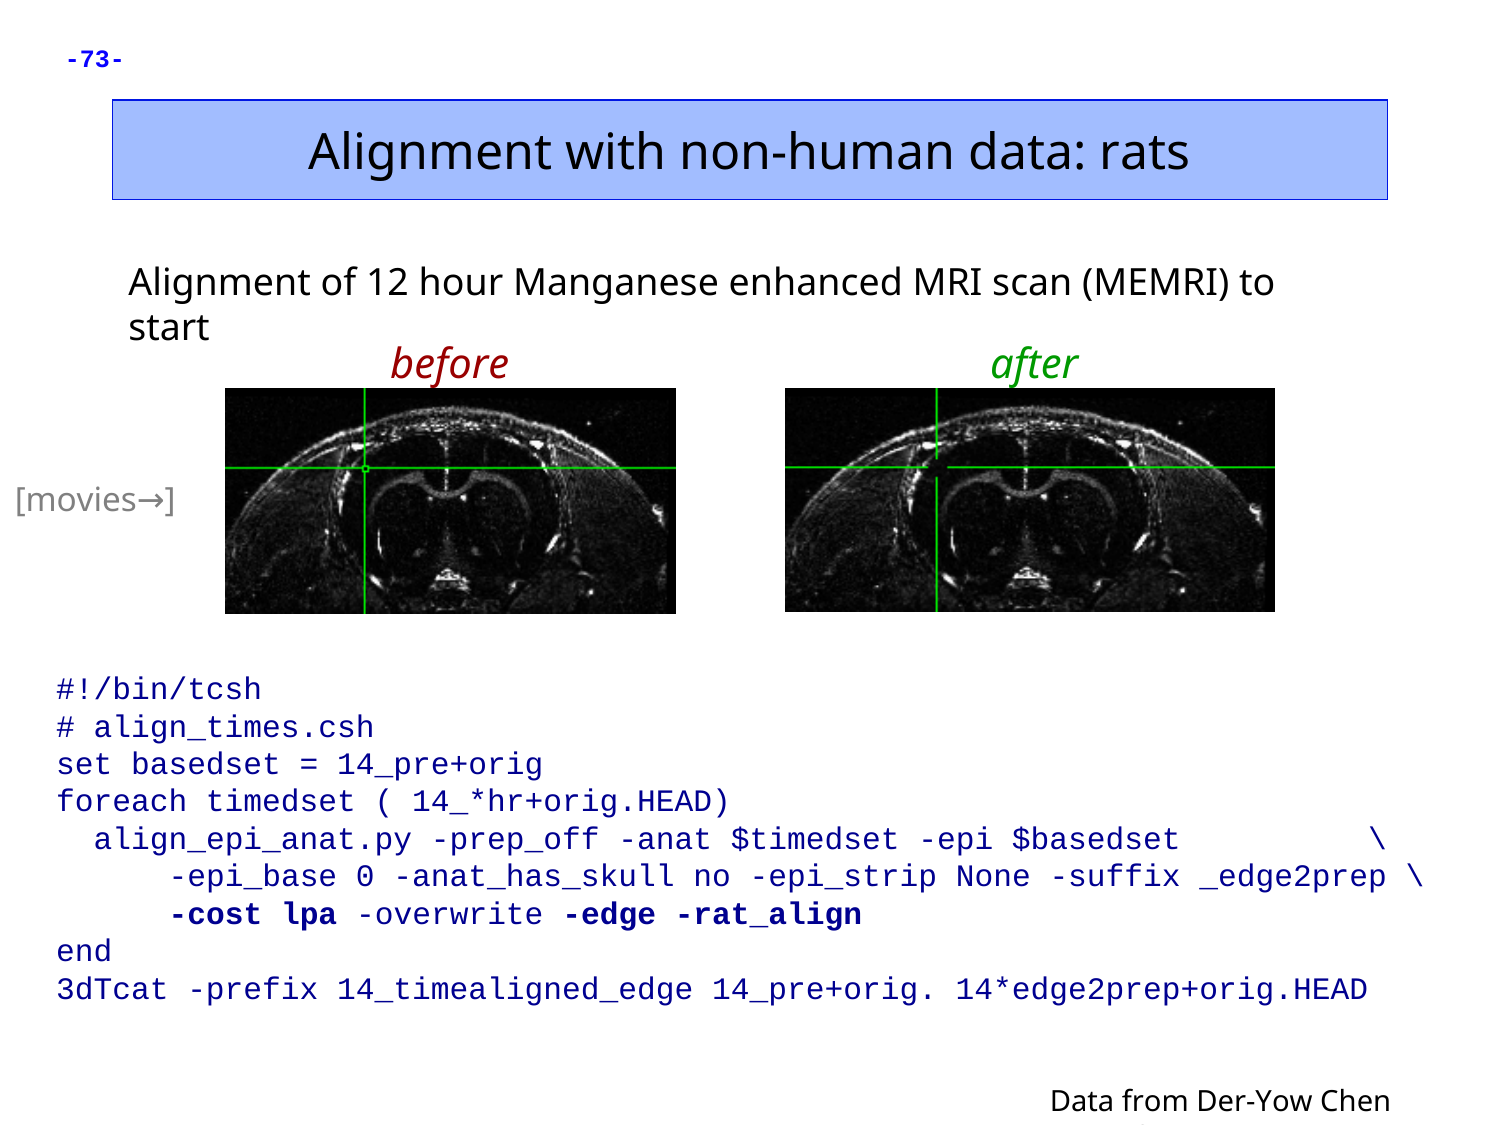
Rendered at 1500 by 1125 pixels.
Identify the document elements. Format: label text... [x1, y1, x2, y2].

text_box after [975, 329, 1144, 395]
text_box #!/bin/tcsh # align_times.csh set basedset = 14_pre+orig foreach timedset ( 14_*hr+orig.HEAD) align_epi_anat.py -prep_off -anat $timedset -epi $basedset \ -epi_base 0 -anat_has_skull no -epi_strip None -suffix _edge2prep \ -cost lpa -overwrite -edge -rat_align end 3dTcat -prefix 14_timealigned_edge 14_pre+orig. 14*edge2prep+orig.HEAD [41, 660, 1500, 1014]
text_box [movies→] [0, 470, 226, 531]
picture [785, 388, 1275, 612]
picture [225, 388, 676, 614]
text_box Data from Der-Yow Chen (NINDS) [1035, 1074, 1500, 1125]
text_box before [375, 329, 544, 395]
text_box Alignment with non-human data: rats [112, 99, 1388, 200]
text_box Alignment of 12 hour Manganese enhanced MRI scan (MEMRI) to start [113, 250, 1307, 356]
